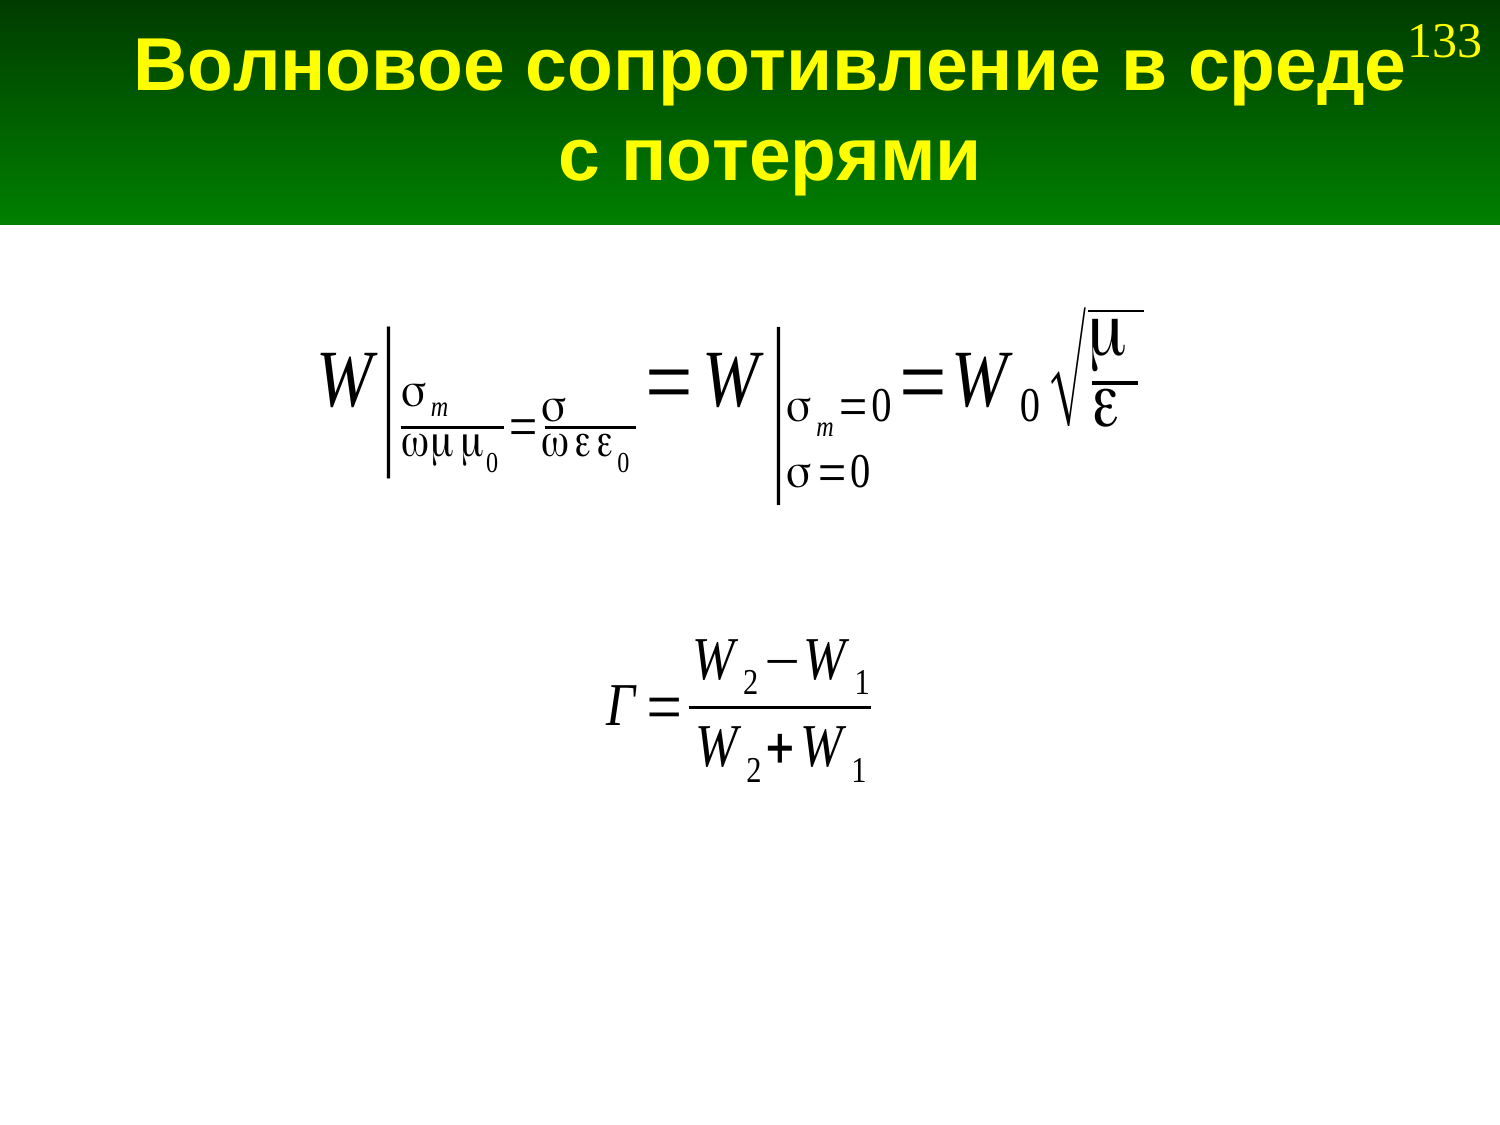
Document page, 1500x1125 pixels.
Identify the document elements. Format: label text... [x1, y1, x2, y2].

title Волновое сопротивление в среде с потерями [100, 7, 1441, 204]
chart [295, 304, 1160, 508]
chart [590, 625, 887, 791]
